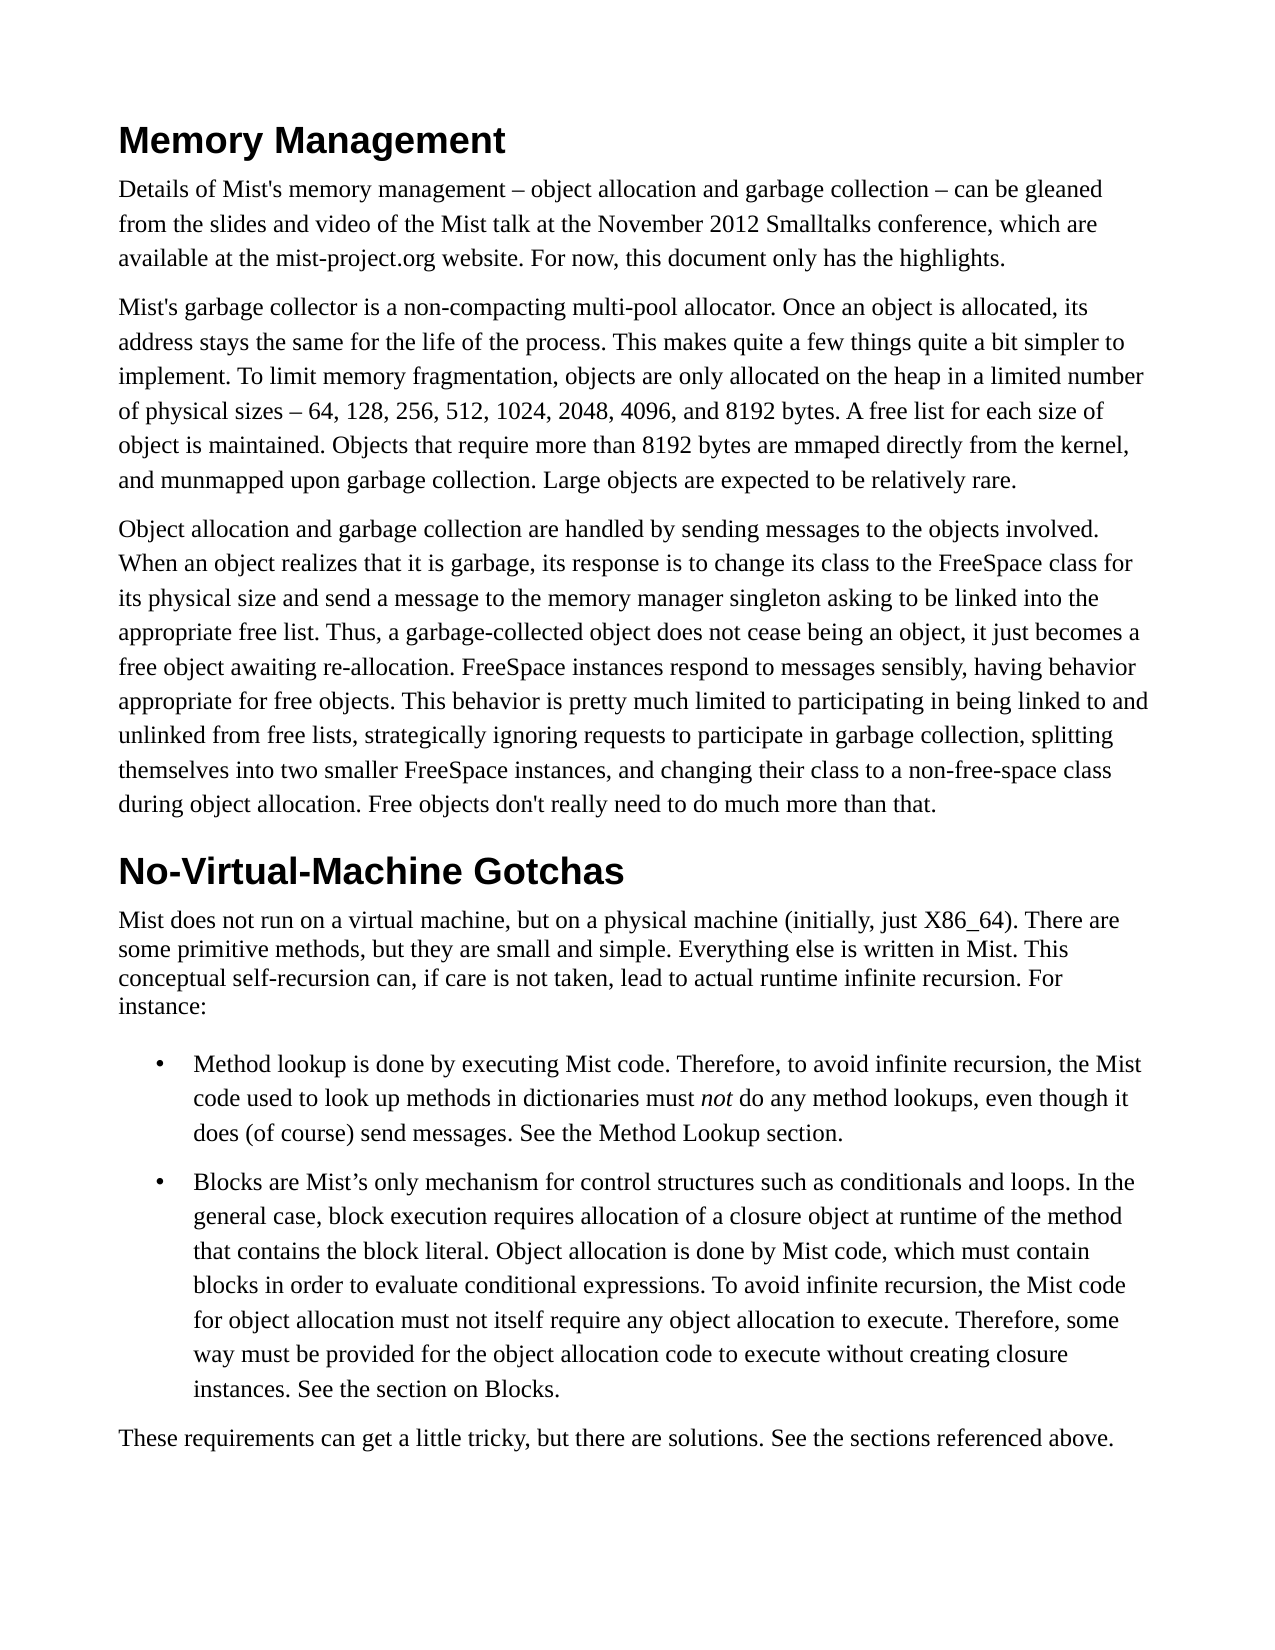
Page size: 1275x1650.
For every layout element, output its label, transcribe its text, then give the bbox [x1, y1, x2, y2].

text Mist's garbage collector is a non-compacting multi-pool allocator. Once an object is allocated, its address stays the same for the life of the process. This makes quite a few things quite a bit simpler to implement. To limit memory fragmentation, objects are only allocated on the heap in a limited number of physical sizes – 64, 128, 256, 512, 1024, 2048, 4096, and 8192 bytes. A free list for each size of object is maintained. Objects that require more than 8192 bytes are mmaped directly from the kernel, and munmapped upon garbage collection. Large objects are expected to be relatively rare. [118, 292, 1157, 493]
text These requirements can get a little tricky, but there are solutions. See the sections referenced above. [118, 1423, 1157, 1452]
list Method lookup is done by executing Mist code. Therefore, to avoid infinite recursion, the Mist code used to look up methods in dictionaries must not do any method lookups, even though it does (of course) send messages. See the Method Lookup section. [156, 1049, 1157, 1147]
text Object allocation and garbage collection are handled by sending messages to the objects involved. When an object realizes that it is garbage, its response is to change its class to the FreeSpace class for its physical size and send a message to the memory manager singleton asking to be linked into the appropriate free list. Thus, a garbage-collected object does not cease being an object, it just becomes a free object awaiting re-allocation. FreeSpace instances respond to messages sensibly, having behavior appropriate for free objects. This behavior is pretty much limited to participating in being linked to and unlinked from free lists, strategically ignoring requests to participate in garbage collection, splitting themselves into two smaller FreeSpace instances, and changing their class to a non-free-space class during object allocation. Free objects don't really need to do much more than that. [118, 514, 1157, 818]
text Details of Mist's memory management – object allocation and garbage collection – can be gleaned from the slides and video of the Mist talk at the November 2012 Smalltalks conference, which are available at the mist-project.org website. For now, this document only has the highlights. [118, 174, 1157, 272]
list Blocks are Mist’s only mechanism for control structures such as conditionals and loops. In the general case, block execution requires allocation of a closure object at runtime of the method that contains the block literal. Object allocation is done by Mist code, which must contain blocks in order to evaluate conditional expressions. To avoid infinite recursion, the Mist code for object allocation must not itself require any object allocation to execute. Therefore, some way must be provided for the object allocation code to execute without creating closure instances. See the section on Blocks. [156, 1167, 1157, 1403]
subtitle No-Virtual-Machine Gotchas [118, 849, 1157, 893]
text Mist does not run on a virtual machine, but on a physical machine (initially, just X86_64). There are some primitive methods, but they are small and simple. Everything else is written in Mist. This conceptual self-recursion can, if care is not taken, lead to actual runtime infinite recursion. For instance: [118, 905, 1157, 1020]
subtitle Memory Management [118, 118, 1157, 162]
